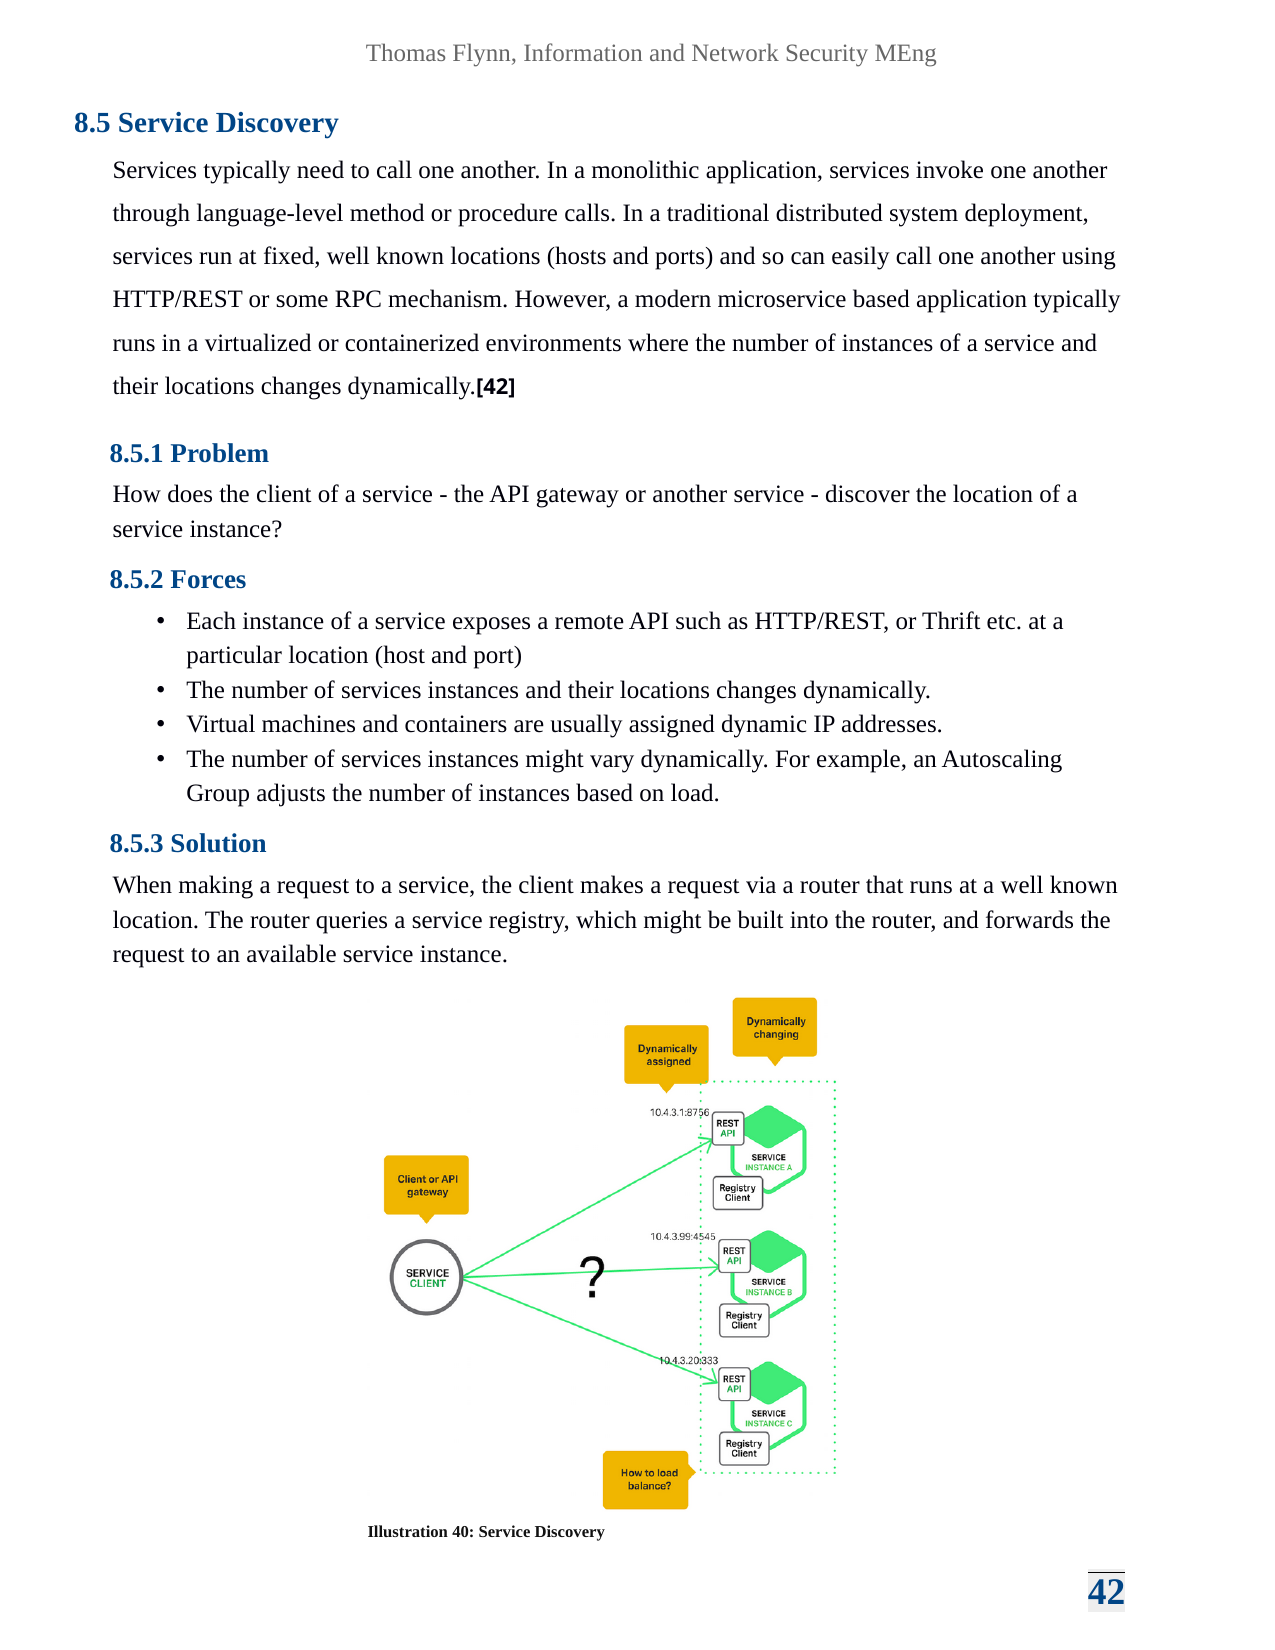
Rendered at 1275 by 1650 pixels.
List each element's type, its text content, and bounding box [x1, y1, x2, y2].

subtitle 8.5 Service Discovery [74, 105, 1125, 138]
list Virtual machines and containers are usually assigned dynamic IP addresses. [156, 709, 1125, 738]
list The number of services instances and their locations changes dynamically. [156, 675, 1125, 704]
subtitle 8.5.3 Solution [109, 827, 1125, 859]
list The number of services instances might vary dynamically. For example, an Autoscaling Group adjusts the number of instances based on load. [156, 744, 1125, 807]
picture [367, 990, 841, 1512]
text When making a request to a service, the client makes a request via a router that runs at a well known location. The router queries a service registry, which might be built into the router, and forwards the request to an available service instance. [112, 870, 1125, 968]
subtitle 8.5.2 Forces [109, 563, 1125, 594]
list Each instance of a service exposes a remote API such as HTTP/REST, or Thrift etc. at a particular location (host and port) [156, 606, 1125, 669]
subtitle 8.5.1 Problem [109, 437, 1125, 468]
text Illustration 40: Service Discovery [367, 1519, 861, 1541]
text How does the client of a service - the API gateway or another service - discover the location of a service instance? [112, 479, 1125, 543]
text Services typically need to call one another. In a monolithic application, services invoke one another through language-level method or procedure calls. In a traditional distributed system deployment, services run at fixed, well known locations (hosts and ports) and so can easily call one another using HTTP/REST or some RPC mechanism. However, a modern microservice based application typically runs in a virtualized or containerized environments where the number of instances of a service and their locations changes dynamically.[42] [112, 155, 1125, 401]
